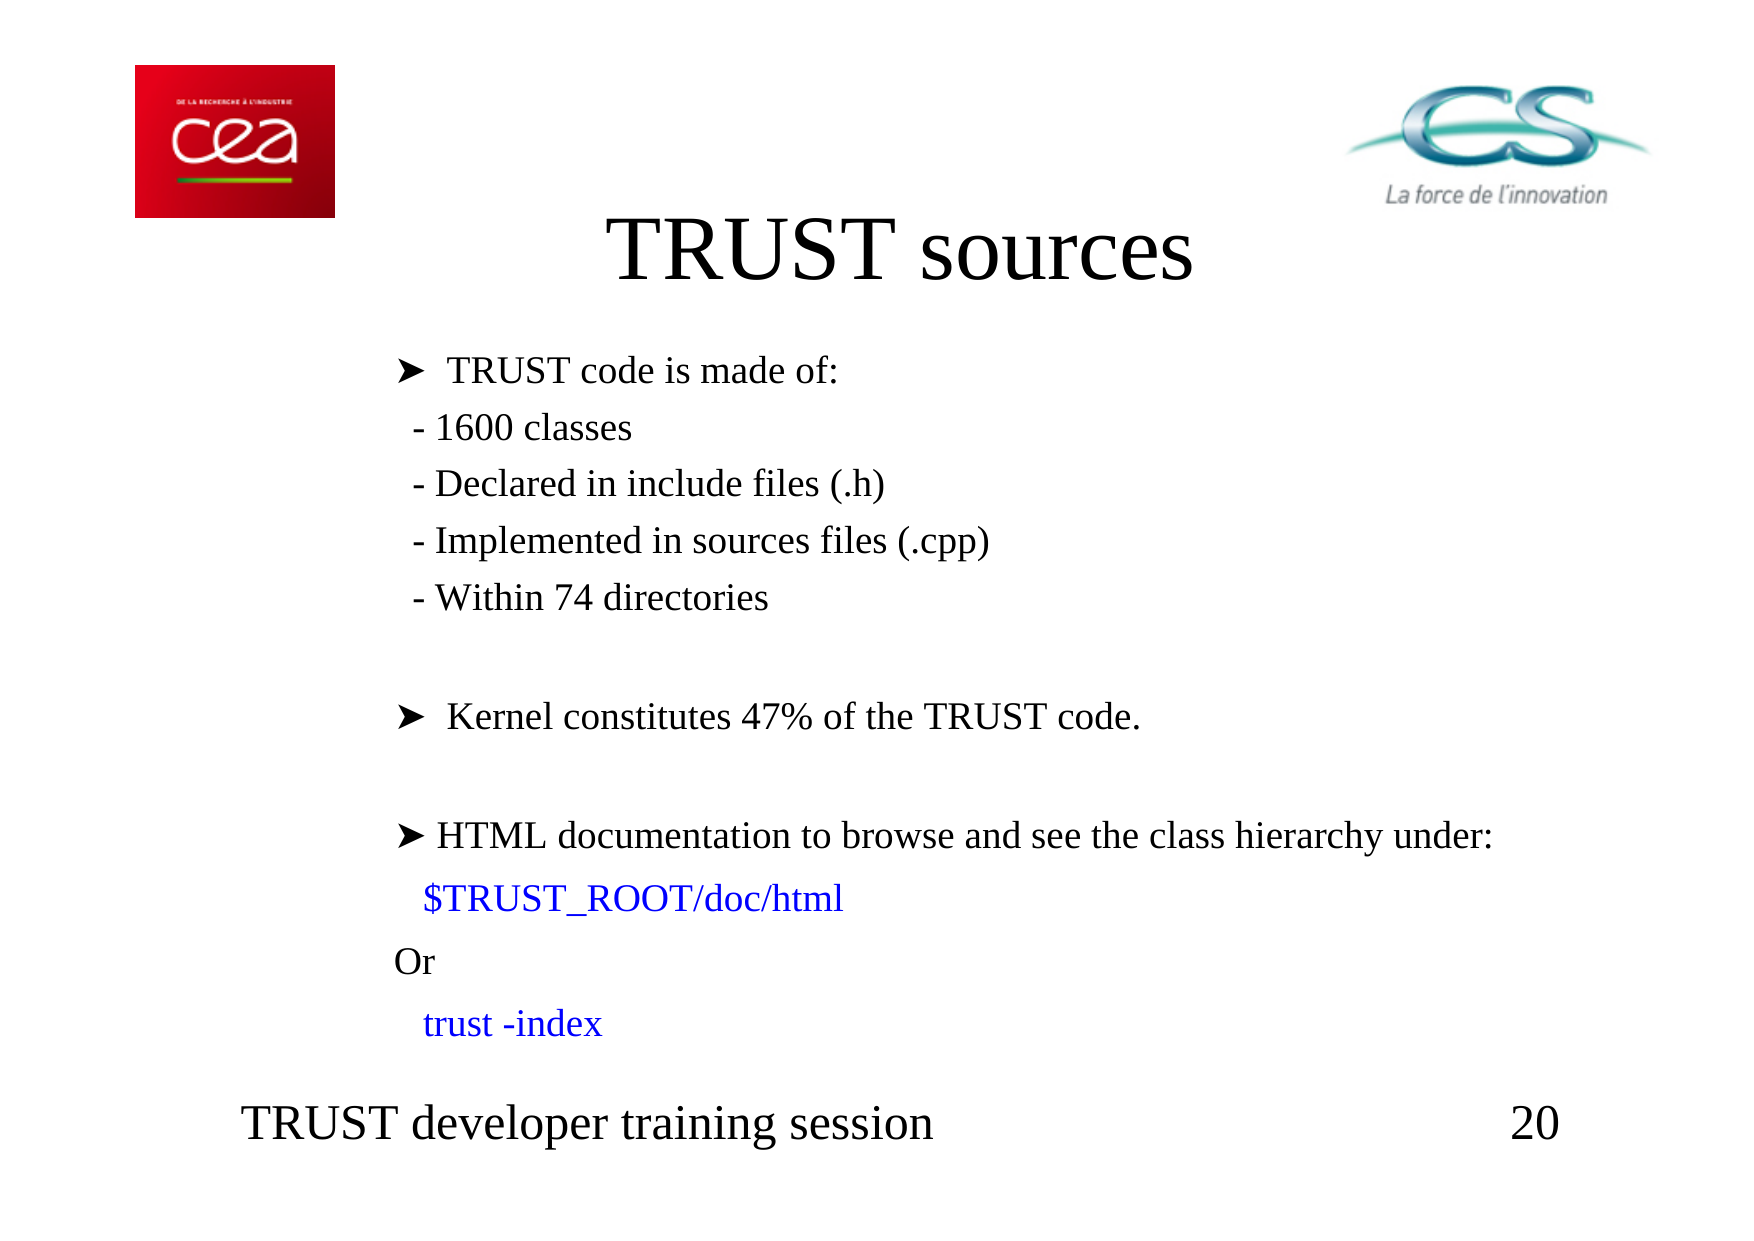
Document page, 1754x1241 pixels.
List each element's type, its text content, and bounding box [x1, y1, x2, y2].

picture [135, 65, 335, 218]
title TRUST sources [225, 149, 1577, 337]
list ä TRUST code is made of: - 1600 classes - Declared in include files (.h) - Implemented in sources files (.cpp) - Within 74 directories ä Kernel constitutes 47% of the TRUST code. ä HTML documentation to browse and see the class hierarchy under: $TRUST_ROOT/doc/html Or trust -index [326, 336, 1658, 1058]
picture [1340, 73, 1662, 218]
